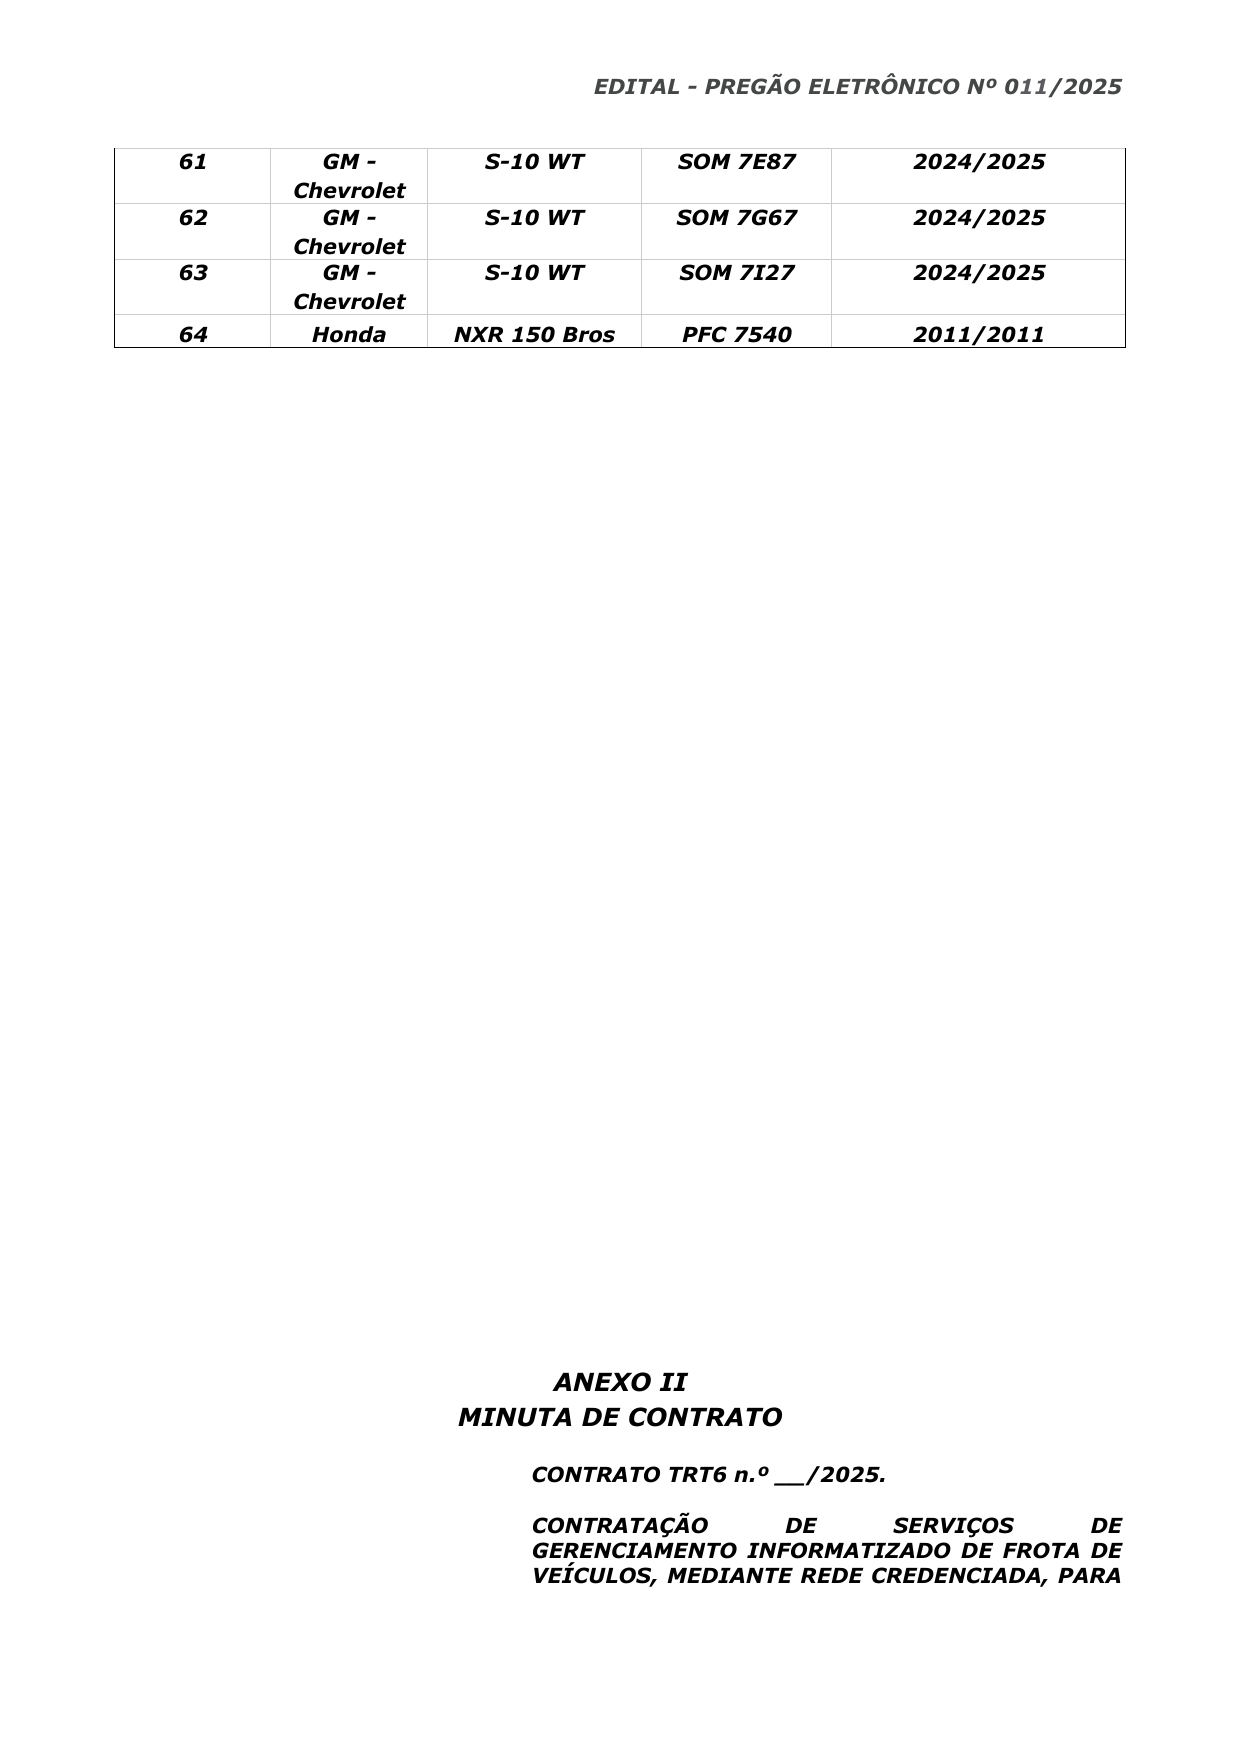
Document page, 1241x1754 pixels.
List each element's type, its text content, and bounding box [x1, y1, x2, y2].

table_cell 64 [115, 315, 270, 347]
table_cell S-10 WT [428, 260, 641, 314]
table_cell 2024/2025 [832, 149, 1125, 203]
table_cell Honda [271, 315, 427, 347]
table_cell SOM 7G67 [642, 204, 831, 258]
table_cell NXR 150 Bros [428, 315, 641, 347]
table_cell SOM 7E87 [642, 149, 831, 203]
text ANEXO II [118, 1367, 1122, 1397]
table_cell SOM 7I27 [642, 260, 831, 314]
table_cell S-10 WT [428, 204, 641, 258]
table_cell 2024/2025 [832, 204, 1125, 258]
table_cell 2011/2011 [832, 315, 1125, 347]
table_cell PFC 7540 [642, 315, 831, 347]
table_cell S-10 WT [428, 149, 641, 203]
table_cell GM - Chevrolet [271, 149, 427, 203]
text MINUTA DE CONTRATO [118, 1401, 1122, 1432]
text CONTRATO TRT6 n.º __/2025. [118, 1462, 1122, 1487]
table_cell 62 [115, 204, 270, 258]
table_cell 2024/2025 [832, 260, 1125, 314]
table_cell 63 [115, 260, 270, 314]
table_cell GM - Chevrolet [271, 260, 427, 314]
text CONTRATAÇÃO DE SERVIÇOS DE GERENCIAMENTO INFORMATIZADO DE FROTA DE VEÍCULOS, MEDIANTE REDE CREDENCIADA, PARA [532, 1512, 1122, 1588]
table_cell GM - Chevrolet [271, 204, 427, 258]
table_cell 61 [115, 149, 270, 203]
